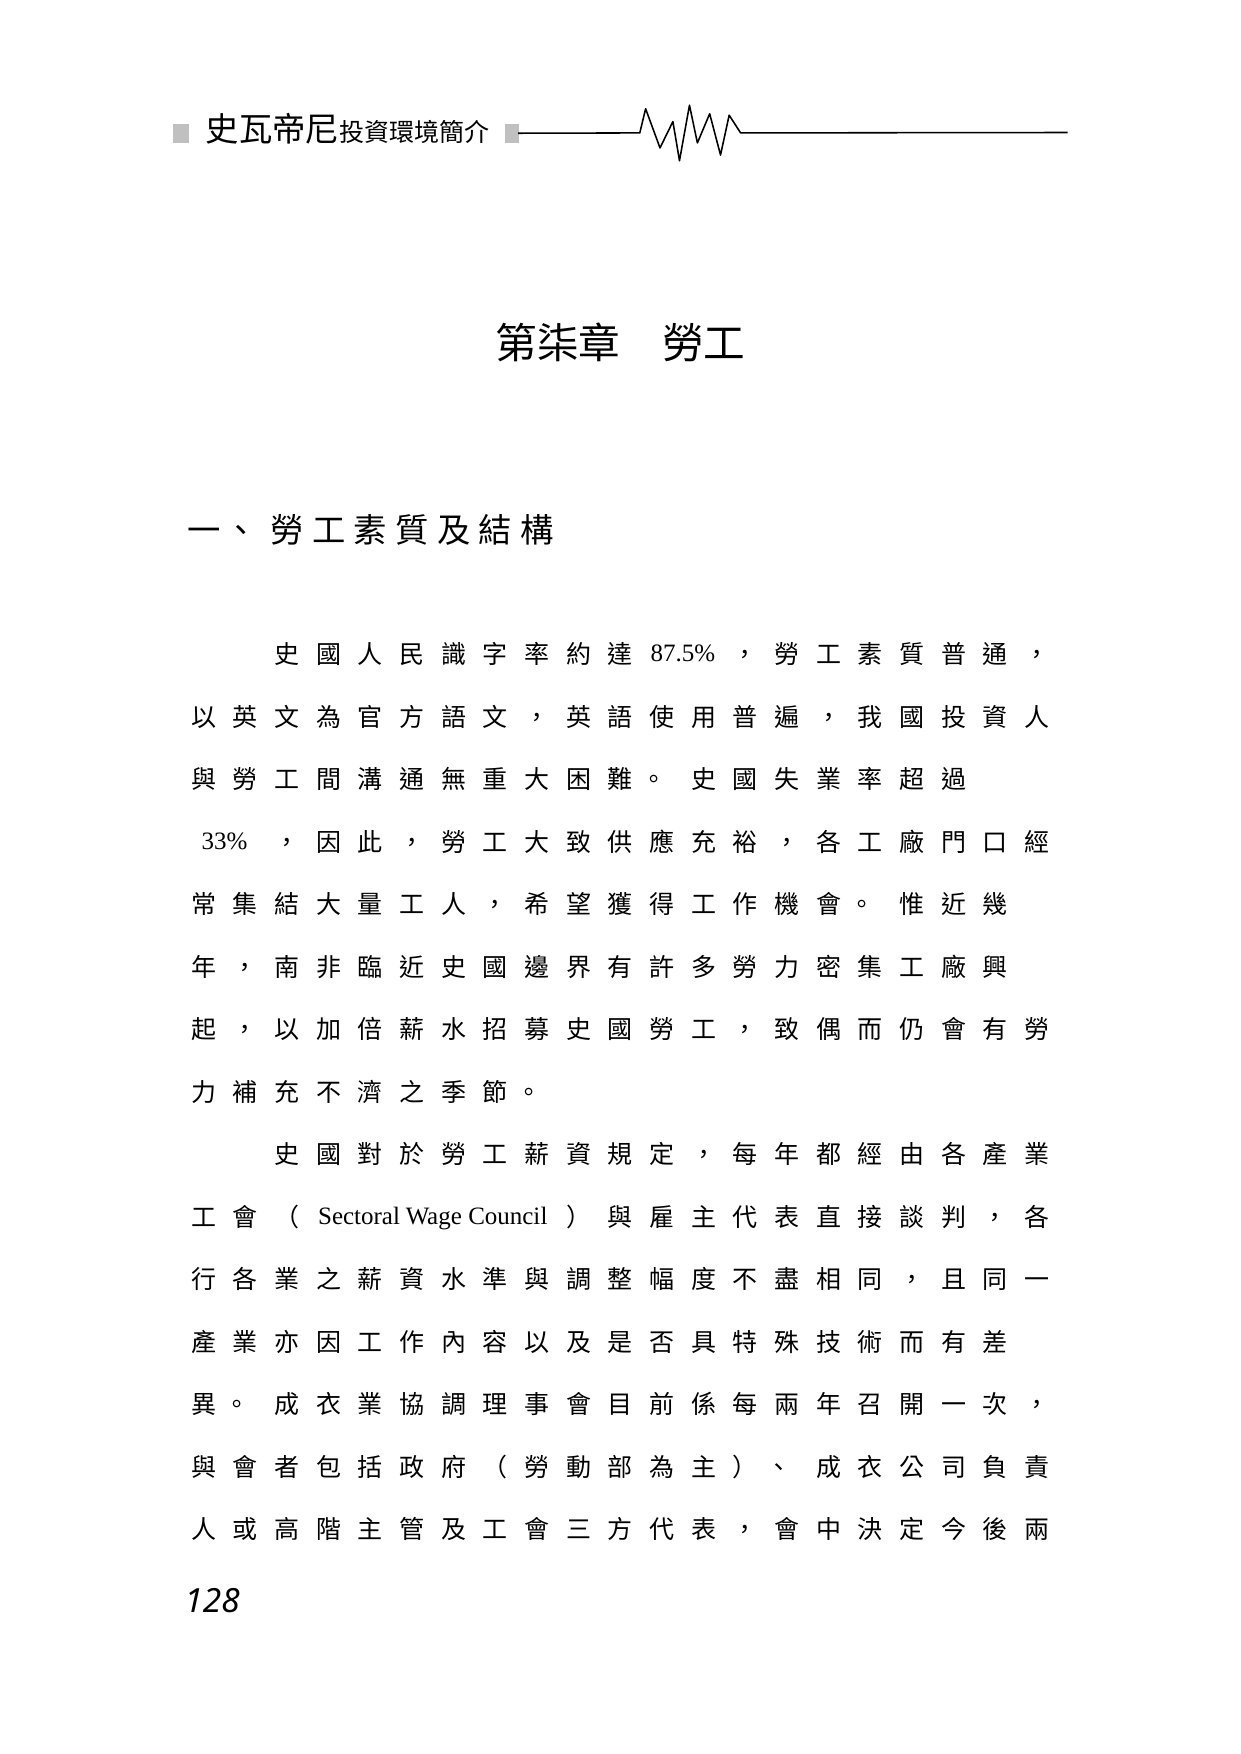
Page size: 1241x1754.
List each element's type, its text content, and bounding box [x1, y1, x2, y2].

text 史國對於勞工薪資規定，每年都經由各產業工會（Sectoral Wage Council）與雇主代表直接談判，各行各業之薪資水準與調整幅度不盡相同，且同一產業亦因工作內容以及是否具特殊技術而有差異。成衣業協調理事會目前係每兩年召開一次，與會者包括政府（勞動部為主）、成衣公司負責人或高階主管及工會三方代表，會中決定今後兩 [183, 1111, 1058, 1549]
text 一、勞工素質及結構 [183, 486, 1058, 549]
text 史國人民識字率約達87.5%，勞工素質普通，以英文為官方語文，英語使用普遍，我國投資人與勞工間溝通無重大困難。史國失業率超過33%，因此，勞工大致供應充裕，各工廠門口經常集結大量工人，希望獲得工作機會。惟近幾年，南非臨近史國邊界有許多勞力密集工廠興起，以加倍薪水招募史國勞工，致偶而仍會有勞力補充不濟之季節。 [183, 611, 1058, 1111]
text 第柒章 勞工 [183, 299, 1058, 361]
